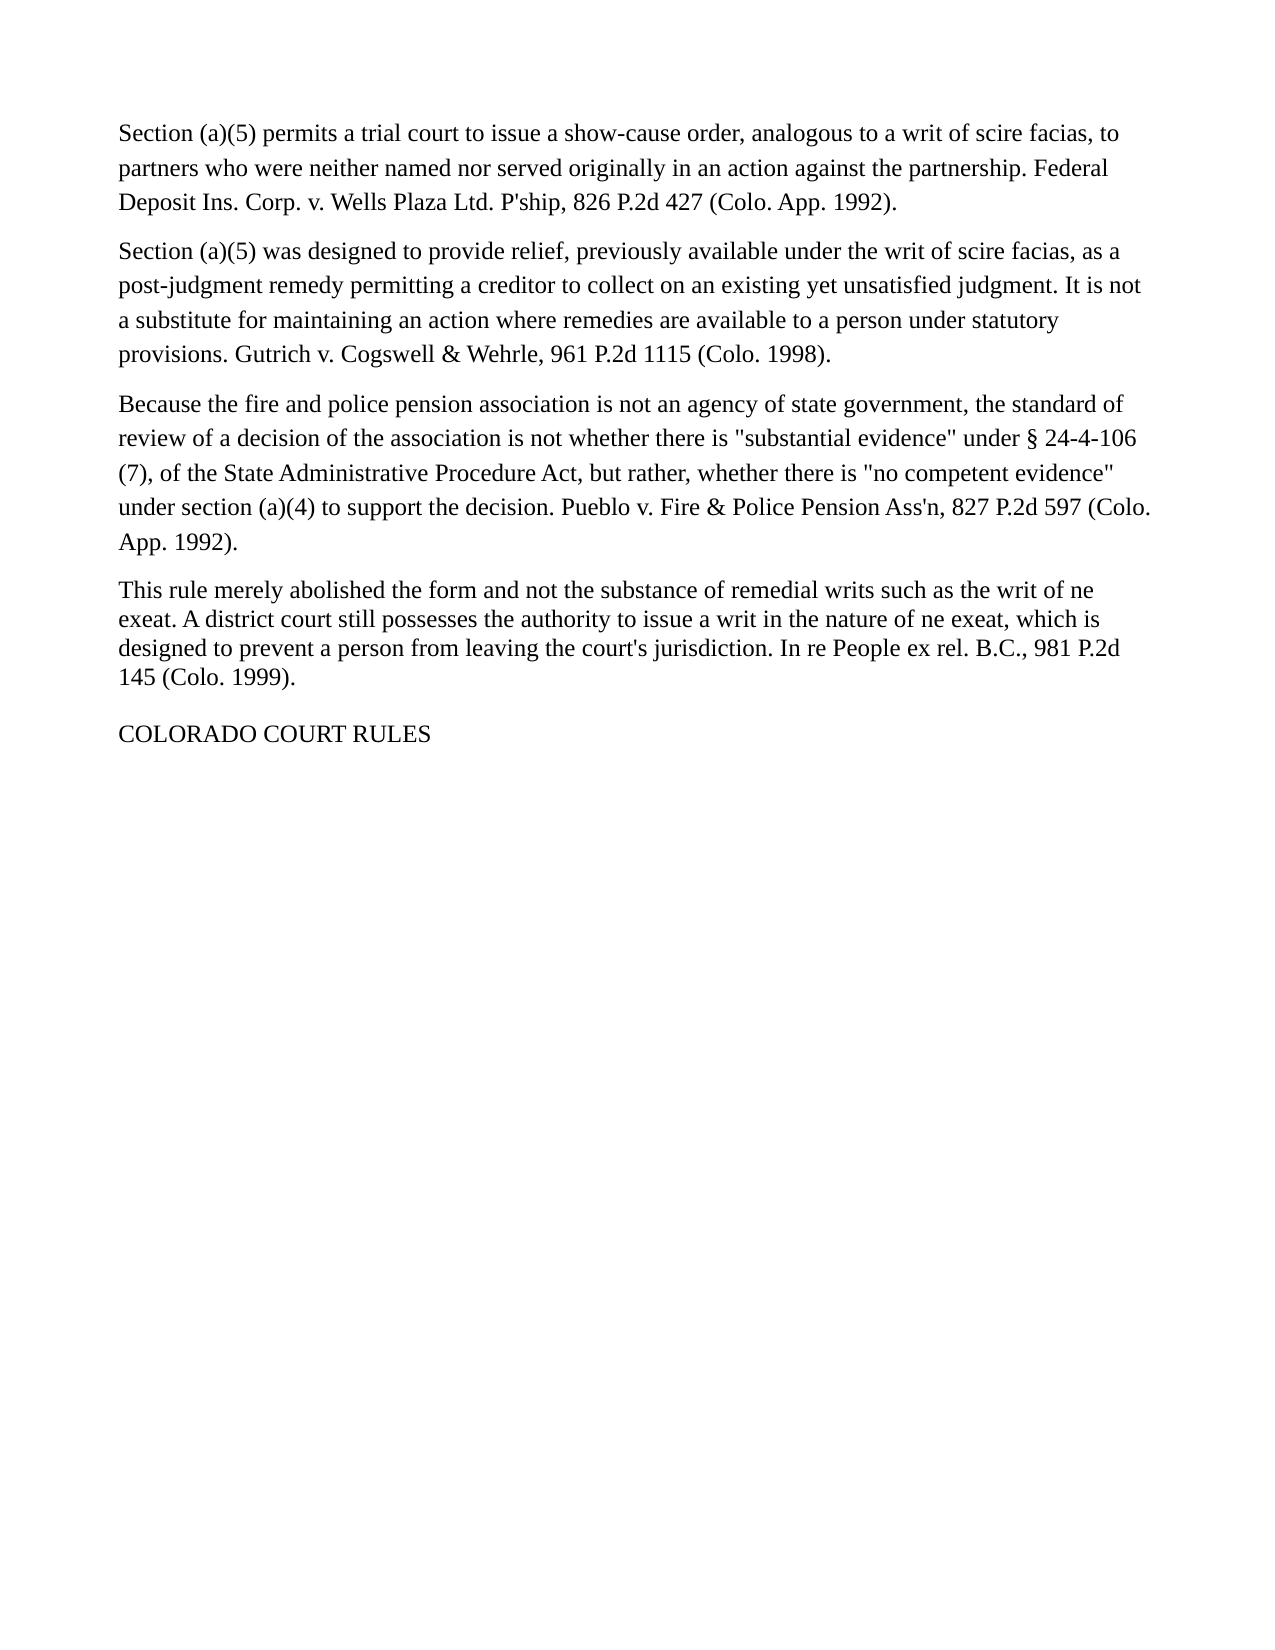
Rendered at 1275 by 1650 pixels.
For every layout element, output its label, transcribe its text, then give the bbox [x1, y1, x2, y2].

text Because the fire and police pension association is not an agency of state government, the standard of review of a decision of the association is not whether there is "substantial evidence" under § 24-4-106 (7), of the State Administrative Procedure Act, but rather, whether there is "no competent evidence" under section (a)(4) to support the decision. Pueblo v. Fire & Police Pension Ass'n, 827 P.2d 597 (Colo. App. 1992). [118, 389, 1157, 555]
text This rule merely abolished the form and not the substance of remedial writs such as the writ of ne exeat. A district court still possesses the authority to issue a writ in the nature of ne exeat, which is designed to prevent a person from leaving the court's jurisdiction. In re People ex rel. B.C., 981 P.2d 145 (Colo. 1999). COLORADO COURT RULES [118, 576, 1157, 777]
text Section (a)(5) was designed to provide relief, previously available under the writ of scire facias, as a post-judgment remedy permitting a creditor to collect on an existing yet unsatisfied judgment. It is not a substitute for maintaining an action where remedies are available to a person under statutory provisions. Gutrich v. Cogswell & Wehrle, 961 P.2d 1115 (Colo. 1998). [118, 236, 1157, 368]
text Section (a)(5) permits a trial court to issue a show-cause order, analogous to a writ of scire facias, to partners who were neither named nor served originally in an action against the partnership. Federal Deposit Ins. Corp. v. Wells Plaza Ltd. P'ship, 826 P.2d 427 (Colo. App. 1992). [118, 118, 1157, 216]
